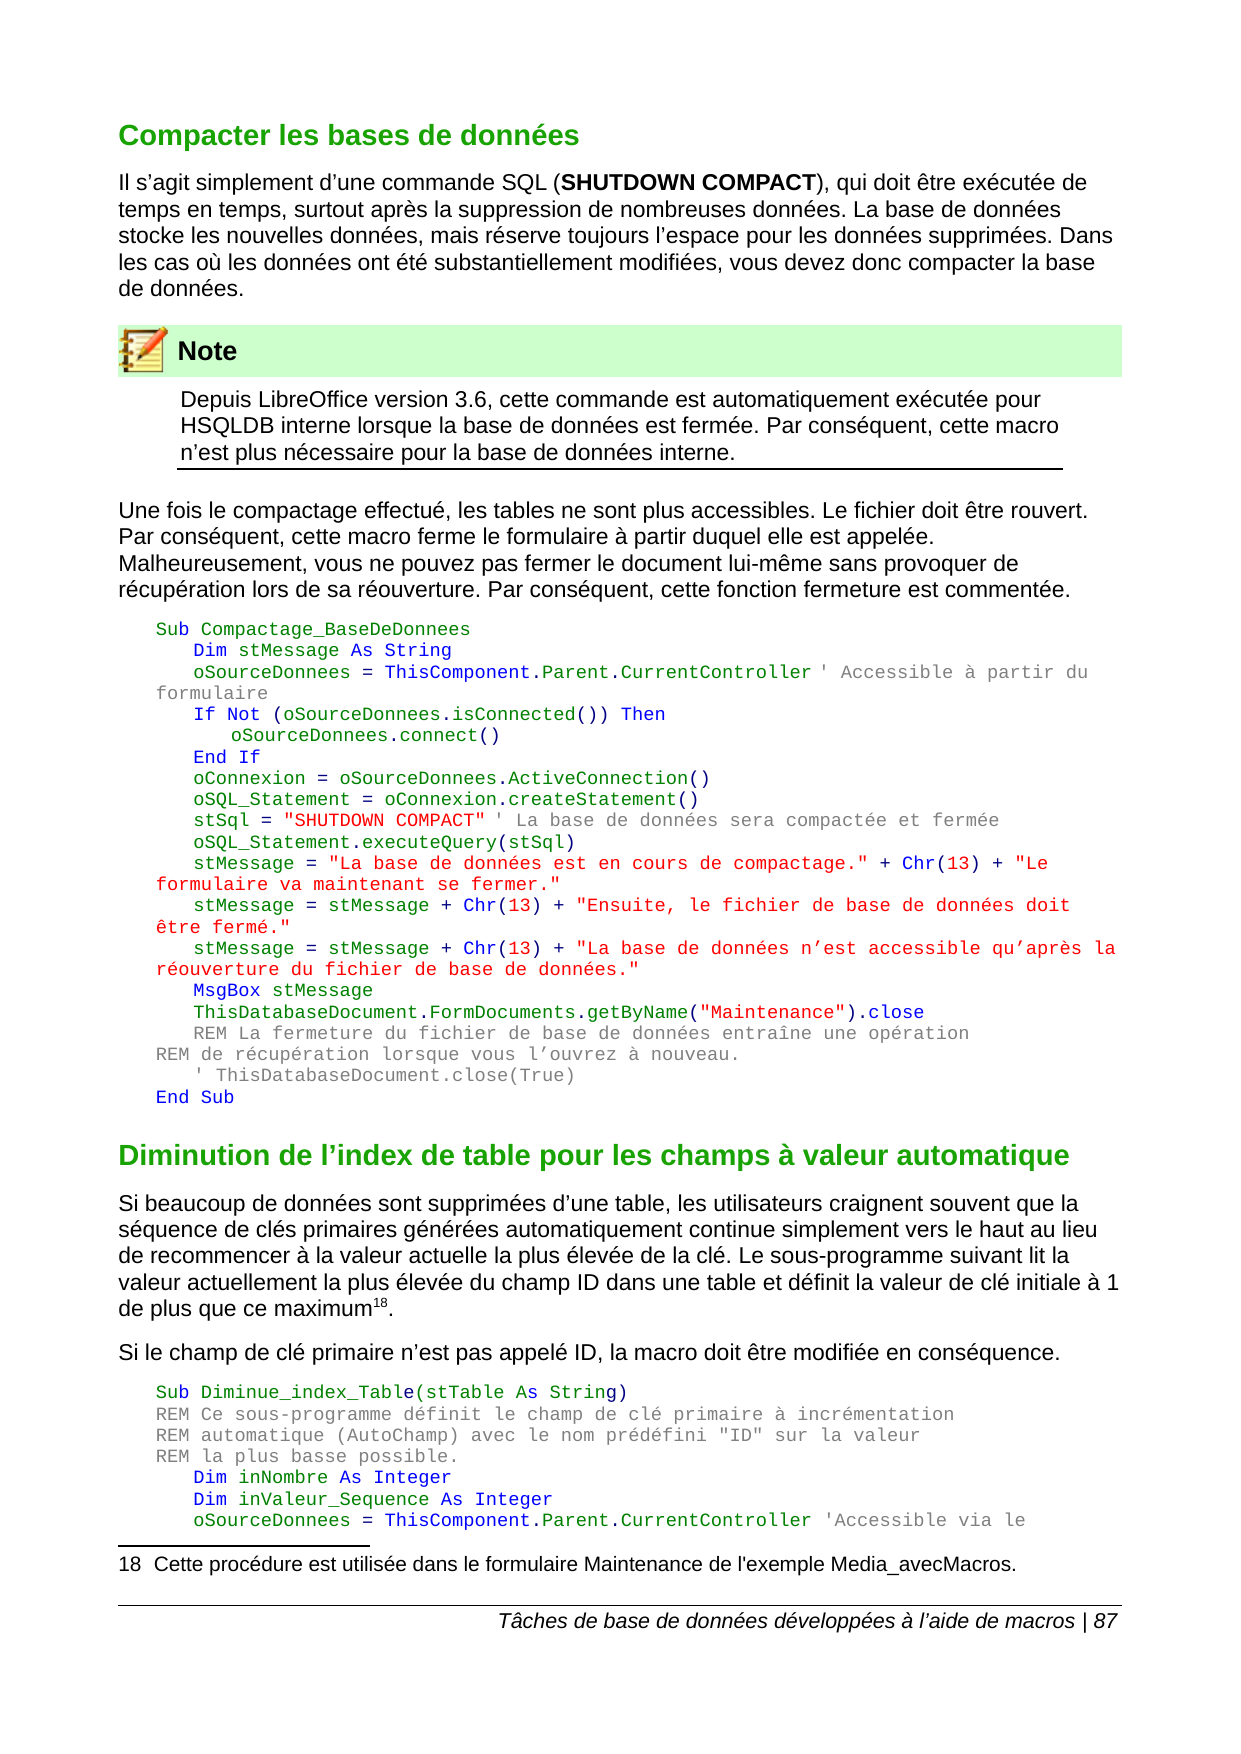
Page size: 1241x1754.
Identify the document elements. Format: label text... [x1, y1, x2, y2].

text Il s’agit simplement d’une commande SQL (SHUTDOWN COMPACT), qui doit être exécutée de temps en temps, surtout après la suppression de nombreuses données. La base de données stocke les nouvelles données, mais réserve toujours l’espace pour les données supprimées. Dans les cas où les données ont été substantiellement modifiées, vous devez donc compacter la base de données. [118, 169, 1122, 301]
text If Not (oSourceDonnees.isConnected()) Then [156, 705, 1122, 726]
picture [119, 325, 170, 376]
text oSourceDonnees = ThisComponent.Parent.CurrentController 'Accessible via le [156, 1511, 1122, 1532]
text REM de récupération lorsque vous l’ouvrez à nouveau. [156, 1045, 1122, 1066]
text REM La fermeture du fichier de base de données entraîne une opération [156, 1024, 1122, 1045]
text ' ThisDatabaseDocument.close(True) [156, 1066, 1122, 1087]
text ThisDatabaseDocument.FormDocuments.getByName("Maintenance").close [156, 1002, 1122, 1024]
text Si beaucoup de données sont supprimées d’une table, les utilisateurs craignent souvent que la séquence de clés primaires générées automatiquement continue simplement vers le haut au lieu de recommencer à la valeur actuelle la plus élevée de la clé. Le sous-programme suivant lit la valeur actuellement la plus élevée du champ ID dans une table et définit la valeur de clé initiale à 1 de plus que ce maximum. [118, 1189, 1122, 1321]
text Cette procédure est utilisée dans le formulaire Maintenance de l'exemple Media_avecMacros. [118, 1552, 1122, 1576]
text oSourceDonnees.connect() [156, 726, 1122, 747]
text stSql = "SHUTDOWN COMPACT" ' La base de données sera compactée et fermée [156, 811, 1122, 832]
text MsgBox stMessage [156, 981, 1122, 1002]
text Dim inNombre As Integer [156, 1468, 1122, 1489]
text REM automatique (AutoChamp) avec le nom prédéfini "ID" sur la valeur [156, 1426, 1122, 1447]
text REM la plus basse possible. [156, 1447, 1122, 1468]
text stMessage = stMessage + Chr(13) + "La base de données n’est accessible qu’après la réouverture du fichier de base de données." [156, 939, 1122, 981]
text oSQL_Statement.executeQuery(stSql) [156, 832, 1122, 854]
list Note [118, 332, 1122, 373]
text End Sub [156, 1087, 1122, 1109]
text Dim stMessage As String [156, 641, 1122, 662]
text oSQL_Statement = oConnexion.createStatement() [156, 790, 1122, 811]
text REM Ce sous-programme définit le champ de clé primaire à incrémentation [156, 1404, 1122, 1426]
text Sub Compactage_BaseDeDonnees [156, 620, 1122, 641]
subtitle Compacter les bases de données [118, 118, 1122, 152]
text stMessage = "La base de données est en cours de compactage." + Chr(13) + "Le formulaire va maintenant se fermer." [156, 854, 1122, 896]
text Depuis LibreOffice version 3.6, cette commande est automatiquement exécutée pour HSQLDB interne lorsque la base de données est fermée. Par conséquent, cette macro n’est plus nécessaire pour la base de données interne. [177, 383, 1063, 468]
text End If [156, 747, 1122, 769]
text Une fois le compactage effectué, les tables ne sont plus accessibles. Le fichier doit être rouvert. Par conséquent, cette macro ferme le formulaire à partir duquel elle est appelée. Malheureusement, vous ne pouvez pas fermer le document lui-même sans provoquer de récupération lors de sa réouverture. Par conséquent, cette fonction fermeture est commentée. [118, 497, 1122, 602]
text Sub Diminue_index_Table(stTable As String) [156, 1383, 1122, 1404]
text oConnexion = oSourceDonnees.ActiveConnection() [156, 769, 1122, 790]
text Dim inValeur_Sequence As Integer [156, 1489, 1122, 1511]
subtitle Diminution de l’index de table pour les champs à valeur automatique [118, 1138, 1122, 1172]
text stMessage = stMessage + Chr(13) + "Ensuite, le fichier de base de données doit être fermé." [156, 896, 1122, 939]
text oSourceDonnees = ThisComponent.Parent.CurrentController ' Accessible à partir du formulaire [156, 662, 1122, 705]
text Si le champ de clé primaire n’est pas appelé ID, la macro doit être modifiée en conséquence. [118, 1339, 1122, 1365]
